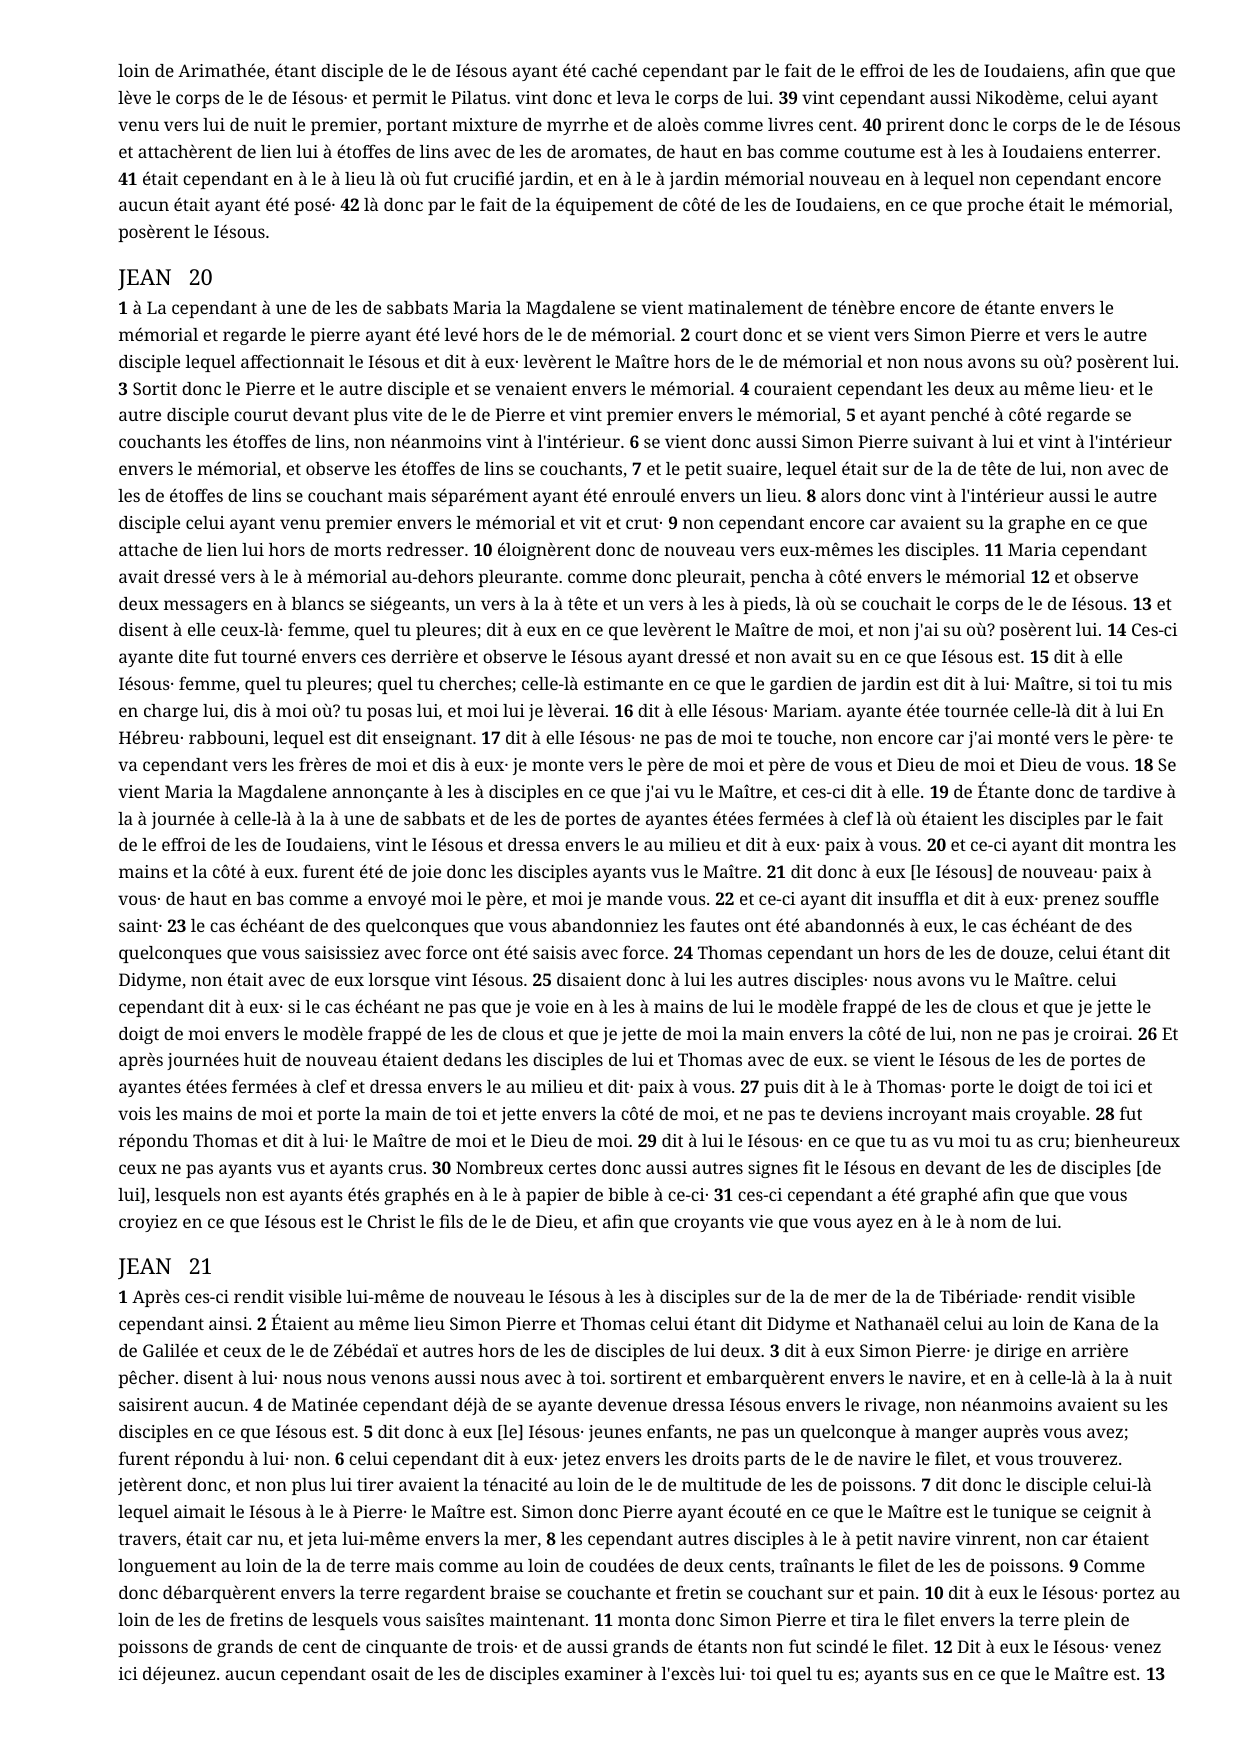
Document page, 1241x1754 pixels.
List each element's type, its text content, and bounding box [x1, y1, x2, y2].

text 1 à La cependant à une de les de sabbats Maria la Magdalene se vient matinalement de ténèbre encore de étante envers le mémorial et regarde le pierre ayant été levé hors de le de mémorial. 2 court donc et se vient vers Simon Pierre et vers le autre disciple lequel affectionnait le Iésous et dit à eux· levèrent le Maître hors de le de mémorial et non nous avons su où? posèrent lui. 3 Sortit donc le Pierre et le autre disciple et se venaient envers le mémorial. 4 couraient cependant les deux au même lieu· et le autre disciple courut devant plus vite de le de Pierre et vint premier envers le mémorial, 5 et ayant penché à côté regarde se couchants les étoffes de lins, non néanmoins vint à l'intérieur. 6 se vient donc aussi Simon Pierre suivant à lui et vint à l'intérieur envers le mémorial, et observe les étoffes de lins se couchants, 7 et le petit suaire, lequel était sur de la de tête de lui, non avec de les de étoffes de lins se couchant mais séparément ayant été enroulé envers un lieu. 8 alors donc vint à l'intérieur aussi le autre disciple celui ayant venu premier envers le mémorial et vit et crut· 9 non cependant encore car avaient su la graphe en ce que attache de lien lui hors de morts redresser. 10 éloignèrent donc de nouveau vers eux-mêmes les disciples. 11 Maria cependant avait dressé vers à le à mémorial au-dehors pleurante. comme donc pleurait, pencha à côté envers le mémorial 12 et observe deux messagers en à blancs se siégeants, un vers à la à tête et un vers à les à pieds, là où se couchait le corps de le de Iésous. 13 et disent à elle ceux-là· femme, quel tu pleures; dit à eux en ce que levèrent le Maître de moi, et non j'ai su où? posèrent lui. 14 Ces-ci ayante dite fut tourné envers ces derrière et observe le Iésous ayant dressé et non avait su en ce que Iésous est. 15 dit à elle Iésous· femme, quel tu pleures; quel tu cherches; celle-là estimante en ce que le gardien de jardin est dit à lui· Maître, si toi tu mis en charge lui, dis à moi où? tu posas lui, et moi lui je lèverai. 16 dit à elle Iésous· Mariam. ayante étée tournée celle-là dit à lui En Hébreu· rabbouni, lequel est dit enseignant. 17 dit à elle Iésous· ne pas de moi te touche, non encore car j'ai monté vers le père· te va cependant vers les frères de moi et dis à eux· je monte vers le père de moi et père de vous et Dieu de moi et Dieu de vous. 18 Se vient Maria la Magdalene annonçante à les à disciples en ce que j'ai vu le Maître, et ces-ci dit à elle. 19 de Étante donc de tardive à la à journée à celle-là à la à une de sabbats et de les de portes de ayantes étées fermées à clef là où étaient les disciples par le fait de le effroi de les de Ioudaiens, vint le Iésous et dressa envers le au milieu et dit à eux· paix à vous. 20 et ce-ci ayant dit montra les mains et la côté à eux. furent été de joie donc les disciples ayants vus le Maître. 21 dit donc à eux [le Iésous] de nouveau· paix à vous· de haut en bas comme a envoyé moi le père, et moi je mande vous. 22 et ce-ci ayant dit insuffla et dit à eux· prenez souffle saint· 23 le cas échéant de des quelconques que vous abandonniez les fautes ont été abandonnés à eux, le cas échéant de des quelconques que vous saisissiez avec force ont été saisis avec force. 24 Thomas cependant un hors de les de douze, celui étant dit Didyme, non était avec de eux lorsque vint Iésous. 25 disaient donc à lui les autres disciples· nous avons vu le Maître. celui cependant dit à eux· si le cas échéant ne pas que je voie en à les à mains de lui le modèle frappé de les de clous et que je jette le doigt de moi envers le modèle frappé de les de clous et que je jette de moi la main envers la côté de lui, non ne pas je croirai. 26 Et après journées huit de nouveau étaient dedans les disciples de lui et Thomas avec de eux. se vient le Iésous de les de portes de ayantes étées fermées à clef et dressa envers le au milieu et dit· paix à vous. 27 puis dit à le à Thomas· porte le doigt de toi ici et vois les mains de moi et porte la main de toi et jette envers la côté de moi, et ne pas te deviens incroyant mais croyable. 28 fut répondu Thomas et dit à lui· le Maître de moi et le Dieu de moi. 29 dit à lui le Iésous· en ce que tu as vu moi tu as cru; bienheureux ceux ne pas ayants vus et ayants crus. 30 Nombreux certes donc aussi autres signes fit le Iésous en devant de les de disciples [de lui], lesquels non est ayants étés graphés en à le à papier de bible à ce-ci· 31 ces-ci cependant a été graphé afin que que vous croyiez en ce que Iésous est le Christ le fils de le de Dieu, et afin que croyants vie que vous ayez en à le à nom de lui. [118, 296, 1181, 1233]
text JEAN 20 [118, 262, 1181, 292]
text JEAN 21 [118, 1251, 1181, 1281]
text 1 Après ces-ci rendit visible lui-même de nouveau le Iésous à les à disciples sur de la de mer de la de Tibériade· rendit visible cependant ainsi. 2 Étaient au même lieu Simon Pierre et Thomas celui étant dit Didyme et Nathanaël celui au loin de Kana de la de Galilée et ceux de le de Zébédaï et autres hors de les de disciples de lui deux. 3 dit à eux Simon Pierre· je dirige en arrière pêcher. disent à lui· nous nous venons aussi nous avec à toi. sortirent et embarquèrent envers le navire, et en à celle-là à la à nuit saisirent aucun. 4 de Matinée cependant déjà de se ayante devenue dressa Iésous envers le rivage, non néanmoins avaient su les disciples en ce que Iésous est. 5 dit donc à eux [le] Iésous· jeunes enfants, ne pas un quelconque à manger auprès vous avez; furent répondu à lui· non. 6 celui cependant dit à eux· jetez envers les droits parts de le de navire le filet, et vous trouverez. jetèrent donc, et non plus lui tirer avaient la ténacité au loin de le de multitude de les de poissons. 7 dit donc le disciple celui-là lequel aimait le Iésous à le à Pierre· le Maître est. Simon donc Pierre ayant écouté en ce que le Maître est le tunique se ceignit à travers, était car nu, et jeta lui-même envers la mer, 8 les cependant autres disciples à le à petit navire vinrent, non car étaient longuement au loin de la de terre mais comme au loin de coudées de deux cents, traînants le filet de les de poissons. 9 Comme donc débarquèrent envers la terre regardent braise se couchante et fretin se couchant sur et pain. 10 dit à eux le Iésous· portez au loin de les de fretins de lesquels vous saisîtes maintenant. 11 monta donc Simon Pierre et tira le filet envers la terre plein de poissons de grands de cent de cinquante de trois· et de aussi grands de étants non fut scindé le filet. 12 Dit à eux le Iésous· venez ici déjeunez. aucun cependant osait de les de disciples examiner à l'excès lui· toi quel tu es; ayants sus en ce que le Maître est. 13 [118, 1285, 1181, 1685]
text loin de Arimathée, étant disciple de le de Iésous ayant été caché cependant par le fait de le effroi de les de Ioudaiens, afin que que lève le corps de le de Iésous· et permit le Pilatus. vint donc et leva le corps de lui. 39 vint cependant aussi Nikodème, celui ayant venu vers lui de nuit le premier, portant mixture de myrrhe et de aloès comme livres cent. 40 prirent donc le corps de le de Iésous et attachèrent de lien lui à étoffes de lins avec de les de aromates, de haut en bas comme coutume est à les à Ioudaiens enterrer. 41 était cependant en à le à lieu là où fut crucifié jardin, et en à le à jardin mémorial nouveau en à lequel non cependant encore aucun était ayant été posé· 42 là donc par le fait de la équipement de côté de les de Ioudaiens, en ce que proche était le mémorial, posèrent le Iésous. [118, 59, 1181, 244]
